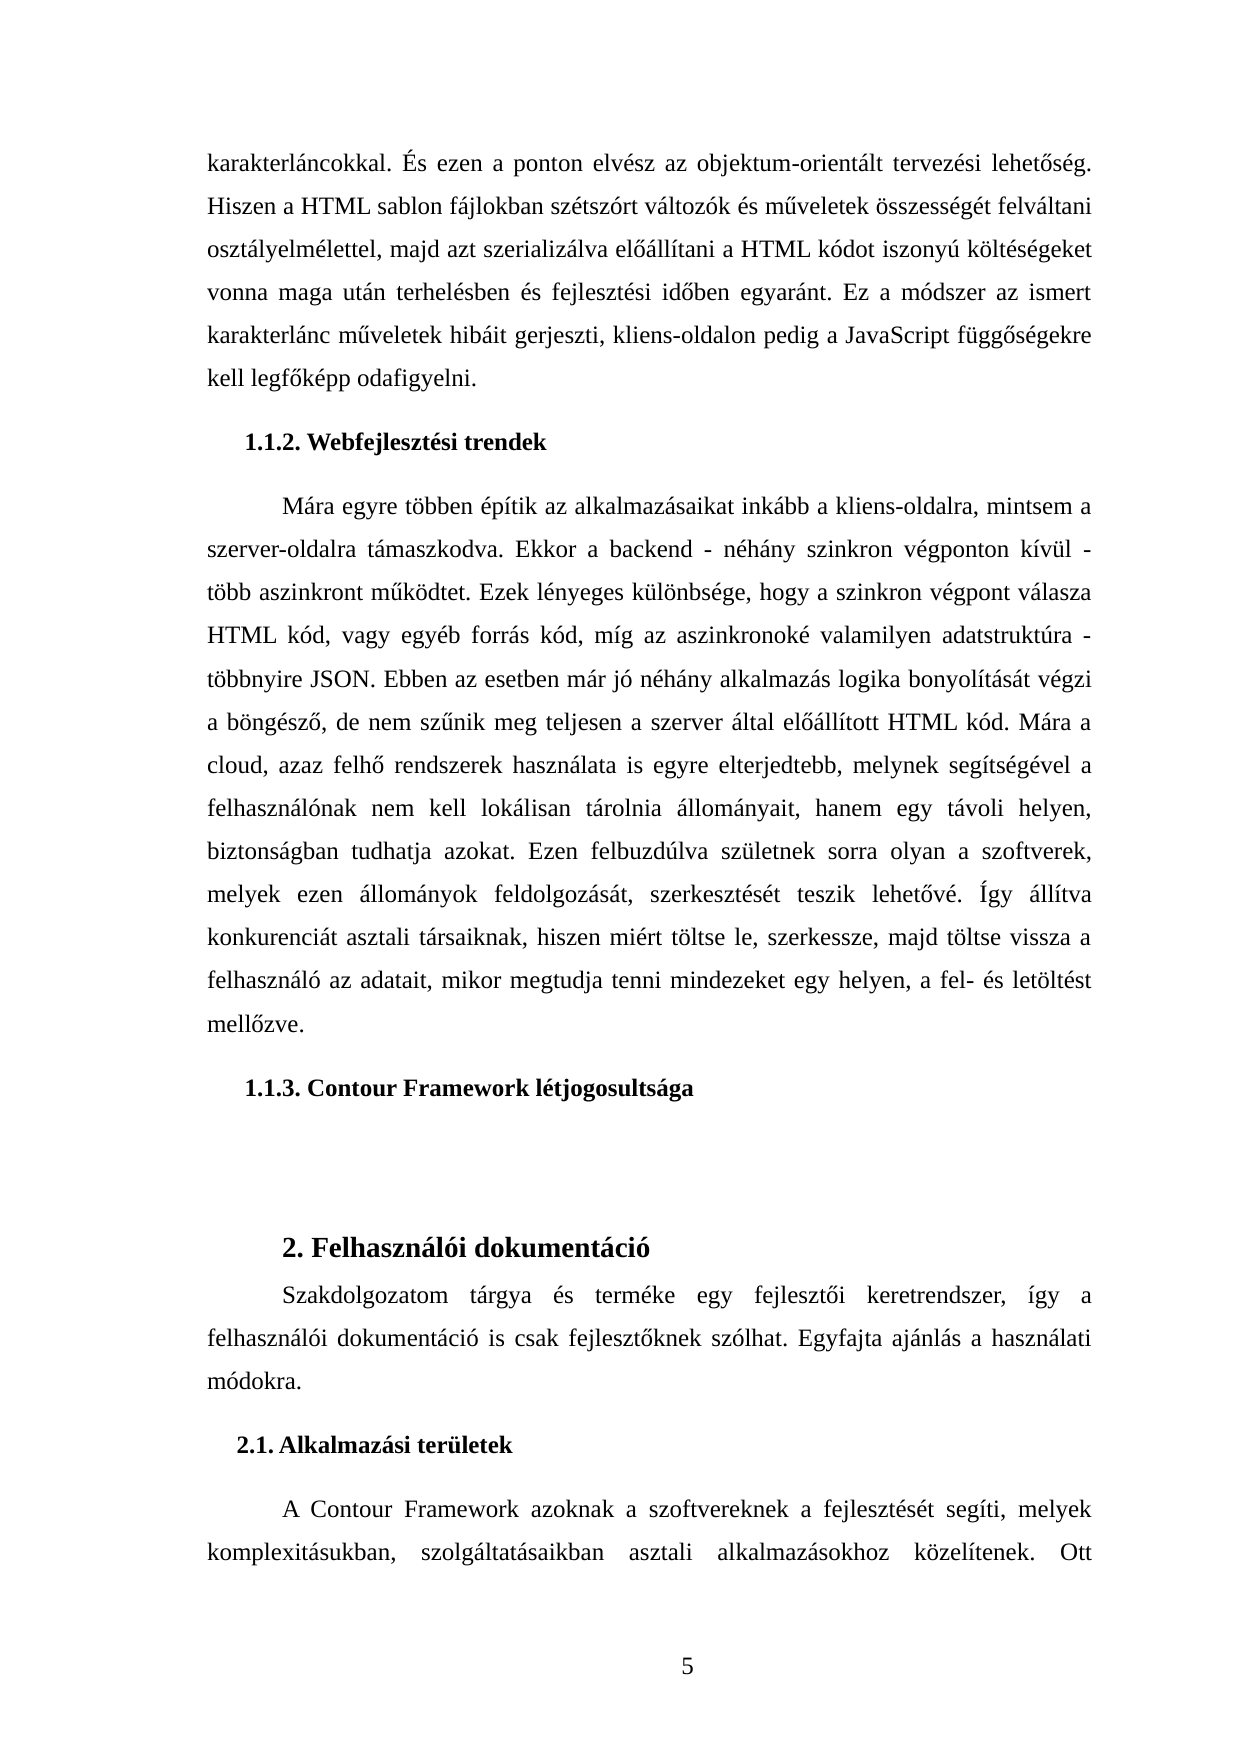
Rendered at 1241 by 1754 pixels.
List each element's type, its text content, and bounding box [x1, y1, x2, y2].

subtitle 1.1.3. Contour Framework létjogosultsága [244, 1073, 1092, 1101]
subtitle 2. Felhasználói dokumentáció [207, 1230, 1092, 1263]
text Mára egyre többen építik az alkalmazásaikat inkább a kliens-oldalra, mintsem a szerver-oldalra támaszkodva. Ekkor a backend - néhány szinkron végponton kívül - több aszinkront működtet. Ezek lényeges különbsége, hogy a szinkron végpont válasza HTML kód, vagy egyéb forrás kód, míg az aszinkronoké valamilyen adatstruktúra - többnyire JSON. Ebben az esetben már jó néhány alkalmazás logika bonyolítását végzi a böngésző, de nem szűnik meg teljesen a szerver által előállított HTML kód. Mára a cloud, azaz felhő rendszerek használata is egyre elterjedtebb, melynek segítségével a felhasználónak nem kell lokálisan tárolnia állományait, hanem egy távoli helyen, biztonságban tudhatja azokat. Ezen felbuzdúlva születnek sorra olyan a szoftverek, melyek ezen állományok feldolgozását, szerkesztését teszik lehetővé. Így állítva konkurenciát asztali társaiknak, hiszen miért töltse le, szerkessze, majd töltse vissza a felhasználó az adatait, mikor megtudja tenni mindezeket egy helyen, a fel- és letöltést mellőzve. [207, 491, 1092, 1037]
subtitle 2.1. Alkalmazási területek [207, 1430, 1092, 1459]
text karakterláncokkal. És ezen a ponton elvész az objektum-orientált tervezési lehetőség. Hiszen a HTML sablon fájlokban szétszórt változók és műveletek összességét felváltani osztályelmélettel, majd azt szerializálva előállítani a HTML kódot iszonyú költéségeket vonna maga után terhelésben és fejlesztési időben egyaránt. Ez a módszer az ismert karakterlánc műveletek hibáit gerjeszti, kliens-oldalon pedig a JavaScript függőségekre kell legfőképp odafigyelni. [207, 148, 1092, 392]
subtitle 1.1.2. Webfejlesztési trendek [244, 427, 1092, 456]
text A Contour Framework azoknak a szoftvereknek a fejlesztését segíti, melyek komplexitásukban, szolgáltatásaikban asztali alkalmazásokhoz közelítenek. Ott [207, 1494, 1092, 1566]
text Szakdolgozatom tárgya és terméke egy fejlesztői keretrendszer, így a felhasználói dokumentáció is csak fejlesztőknek szólhat. Egyfajta ajánlás a használati módokra. [207, 1280, 1092, 1395]
